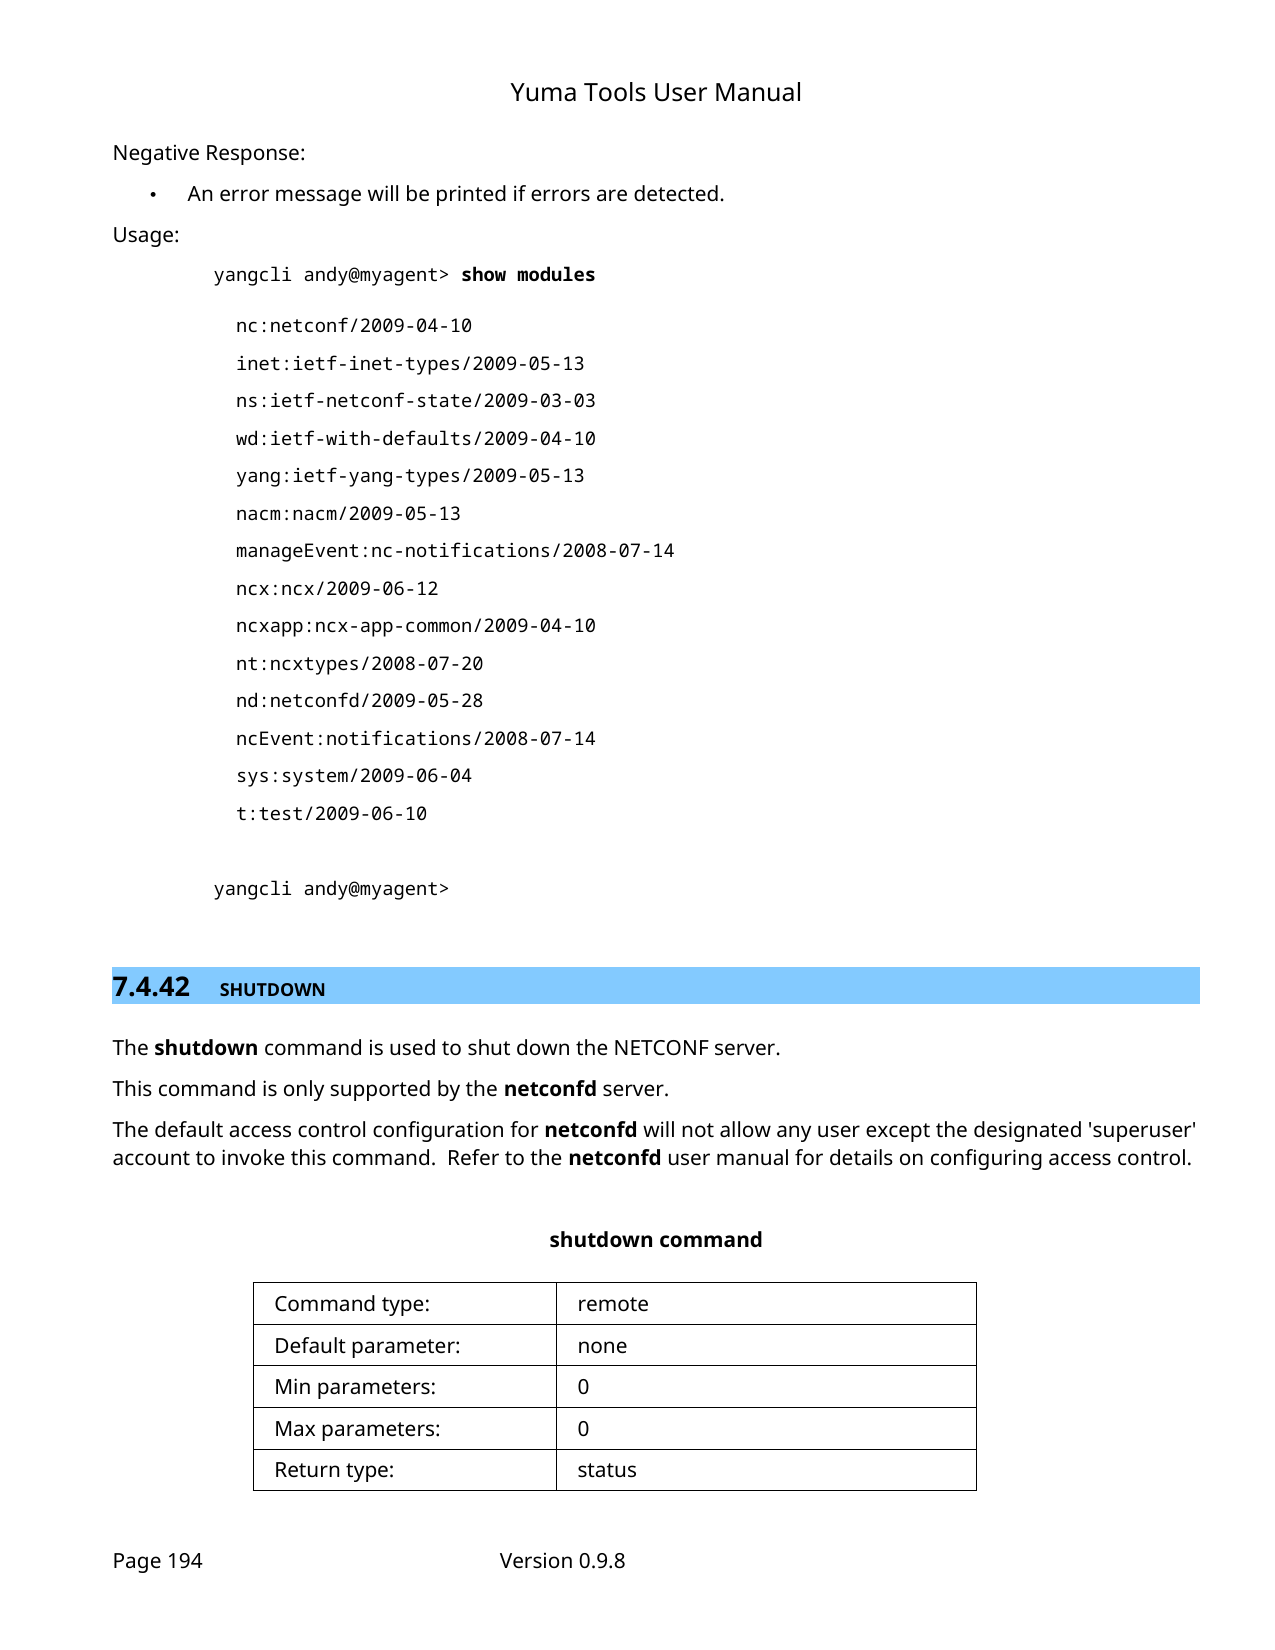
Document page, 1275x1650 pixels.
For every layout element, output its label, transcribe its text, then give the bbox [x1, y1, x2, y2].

text Negative Response: [112, 138, 1200, 167]
text This command is only supported by the netconfd server. [112, 1074, 1200, 1102]
text wd:ietf-with-defaults/2009-04-10 [139, 425, 1200, 450]
text yangcli andy@myagent> [139, 875, 1200, 900]
subtitle shutdown command [127, 1225, 1185, 1254]
text inet:ietf-inet-types/2009-05-13 [139, 350, 1200, 375]
text sys:system/2009-06-04 [139, 762, 1200, 788]
text yangcli andy@myagent> show modules nc:netconf/2009-04-10 [139, 261, 1200, 338]
table_cell 0 [557, 1408, 976, 1448]
table_header Command type: [254, 1283, 556, 1324]
text nacm:nacm/2009-05-13 [139, 500, 1200, 525]
text ns:ietf-netconf-state/2009-03-03 [139, 387, 1200, 413]
table_cell none [557, 1325, 976, 1365]
table_cell status [557, 1450, 976, 1490]
text The default access control configuration for netconfd will not allow any user except the designated 'superuser' account to invoke this command. Refer to the netconfd user manual for details on configuring access control. [112, 1115, 1200, 1172]
text t:test/2009-06-10 [139, 800, 1200, 825]
text Usage: [112, 220, 1200, 249]
text ncx:ncx/2009-06-12 [139, 575, 1200, 600]
table_header remote [557, 1283, 976, 1324]
table_cell Default parameter: [254, 1325, 556, 1365]
text nt:ncxtypes/2008-07-20 [139, 650, 1200, 675]
table_cell 0 [557, 1366, 976, 1407]
text yang:ietf-yang-types/2009-05-13 [139, 462, 1200, 488]
table_cell Min parameters: [254, 1366, 556, 1407]
text The shutdown command is used to shut down the NETCONF server. [112, 1033, 1200, 1062]
table_cell Return type: [254, 1450, 556, 1490]
text nd:netconfd/2009-05-28 [139, 687, 1200, 713]
text ncxapp:ncx-app-common/2009-04-10 [139, 612, 1200, 638]
subtitle shutdown [112, 967, 1200, 1004]
table_cell Max parameters: [254, 1408, 556, 1448]
text manageEvent:nc-notifications/2008-07-14 [139, 537, 1200, 563]
list An error message will be printed if errors are detected. [150, 179, 1200, 208]
text ncEvent:notifications/2008-07-14 [139, 725, 1200, 750]
